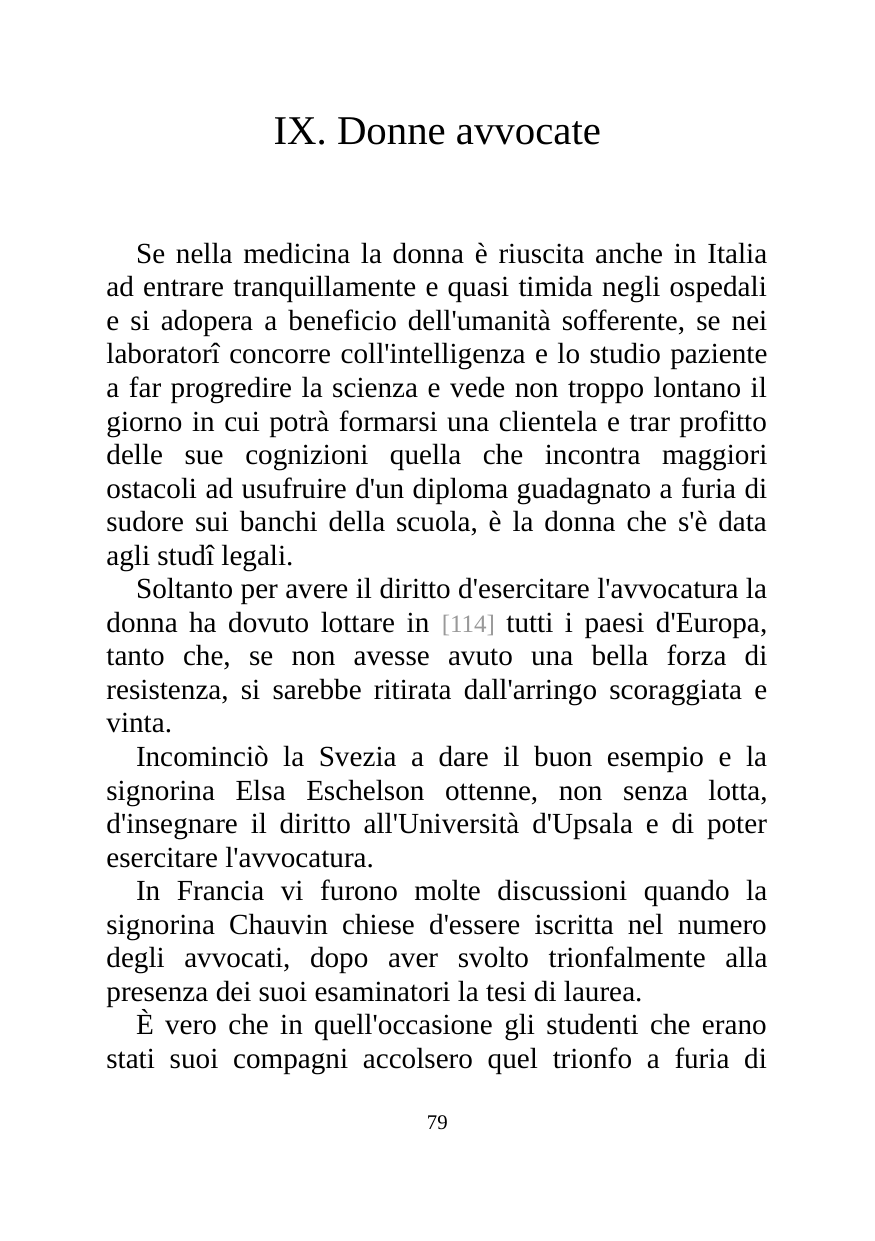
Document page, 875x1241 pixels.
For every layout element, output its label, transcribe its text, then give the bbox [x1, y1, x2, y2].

text È vero che in quell'occasione gli studenti che erano stati suoi compagni accolsero quel trionfo a furia di [106, 1007, 768, 1074]
subtitle IX. Donne avvocate [106, 106, 768, 153]
text Soltanto per avere il diritto d'esercitare l'avvocatura la donna ha dovuto lottare in [114] tutti i paesi d'Europa, tanto che, se non avesse avuto una bella forza di resistenza, si sarebbe ritirata dall'arringo scoraggiata e vinta. [106, 571, 768, 739]
text In Francia vi furono molte discussioni quando la signorina Chauvin chiese d'essere iscritta nel numero degli avvocati, dopo aver svolto trionfalmente alla presenza dei suoi esaminatori la tesi di laurea. [106, 873, 768, 1007]
text Incominciò la Svezia a dare il buon esempio e la signorina Elsa Eschelson ottenne, non senza lotta, d'insegnare il diritto all'Università d'Upsala e di poter esercitare l'avvocatura. [106, 739, 768, 873]
text Se nella medicina la donna è riuscita anche in Italia ad entrare tranquillamente e quasi timida negli ospedali e si adopera a beneficio dell'umanità sofferente, se nei laboratorî concorre coll'intelligenza e lo studio paziente a far progredire la scienza e vede non troppo lontano il giorno in cui potrà formarsi una clientela e trar profitto delle sue cognizioni quella che incontra maggiori ostacoli ad usufruire d'un diploma guadagnato a furia di sudore sui banchi della scuola, è la donna che s'è data agli studî legali. [106, 236, 768, 571]
